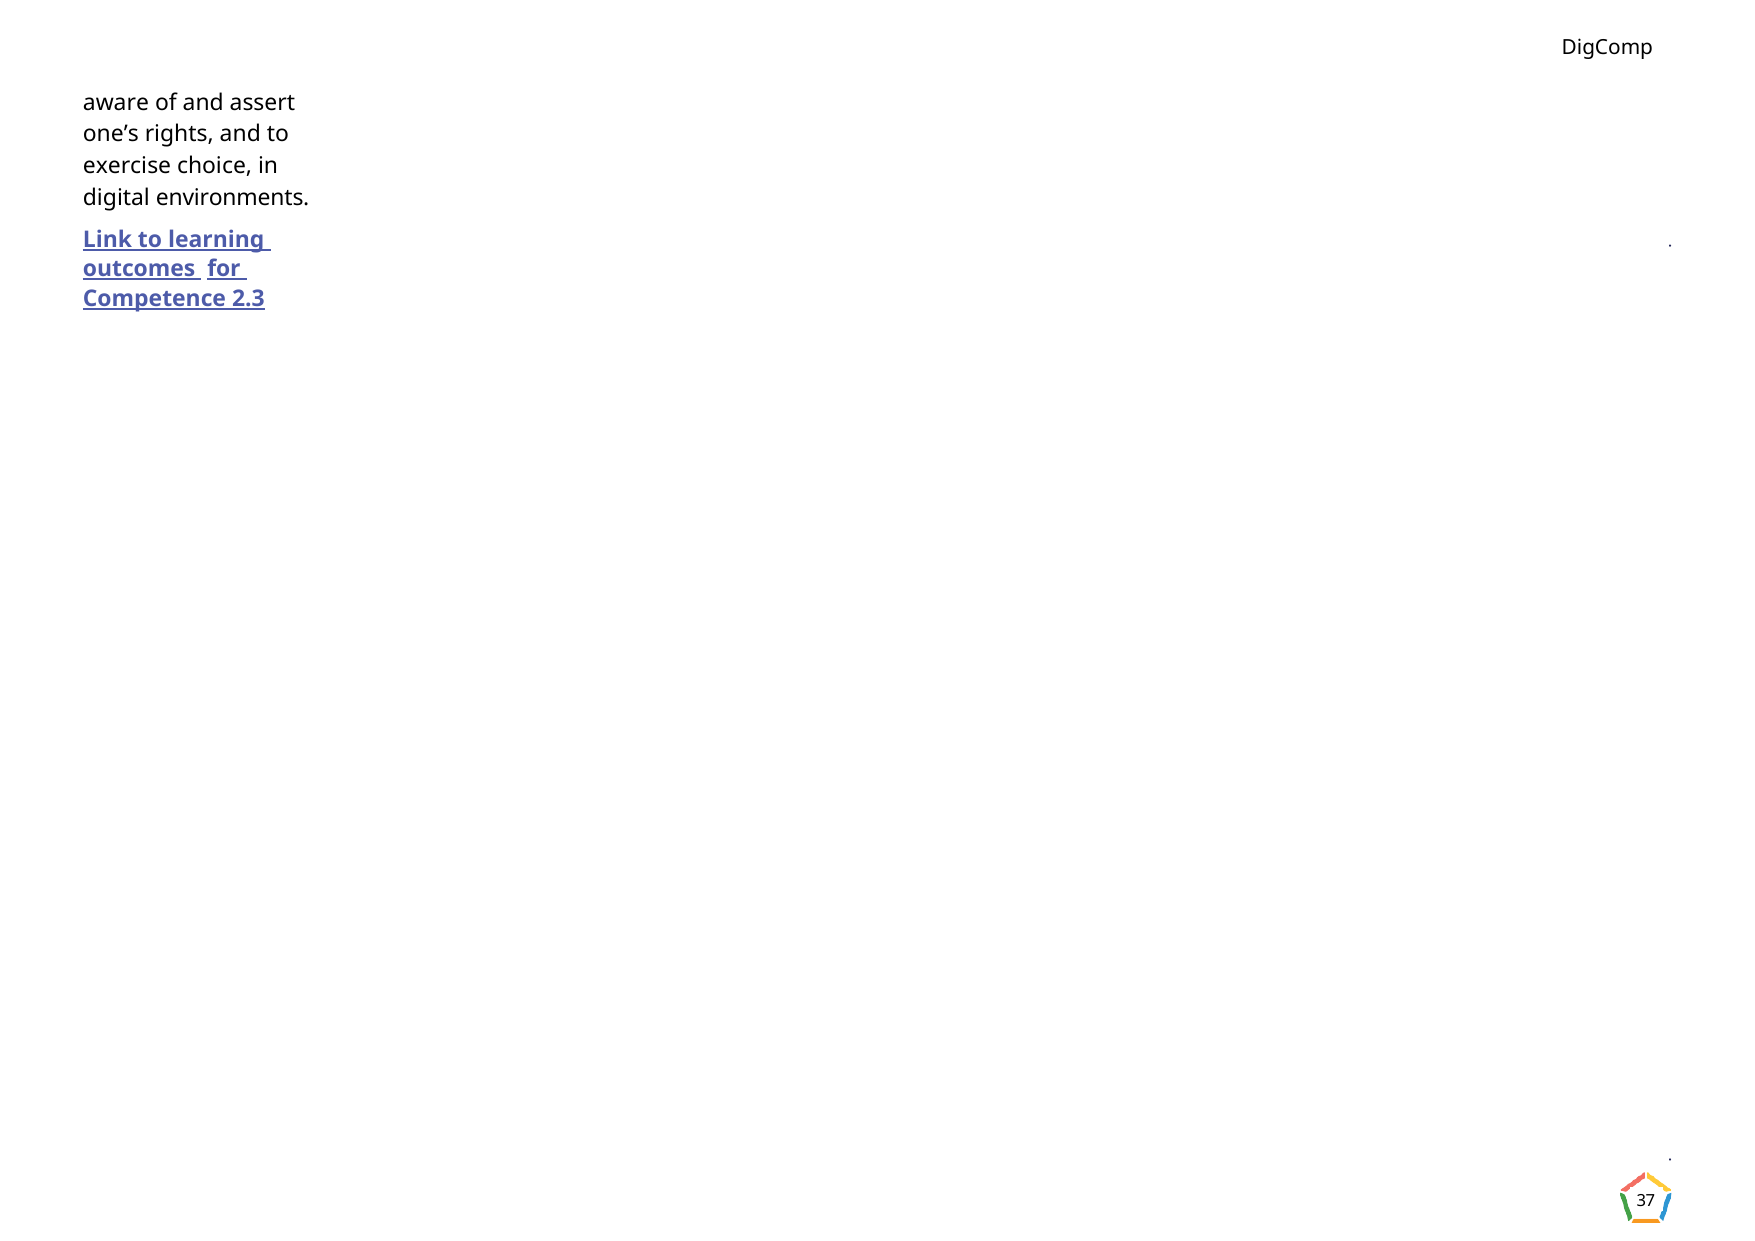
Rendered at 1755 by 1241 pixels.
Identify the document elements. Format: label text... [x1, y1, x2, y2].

text Link to learning outcomes for Competence 2.3 [83, 224, 358, 313]
text aware of and assert one’s rights, and to exercise choice, in digital environments. [83, 86, 319, 212]
